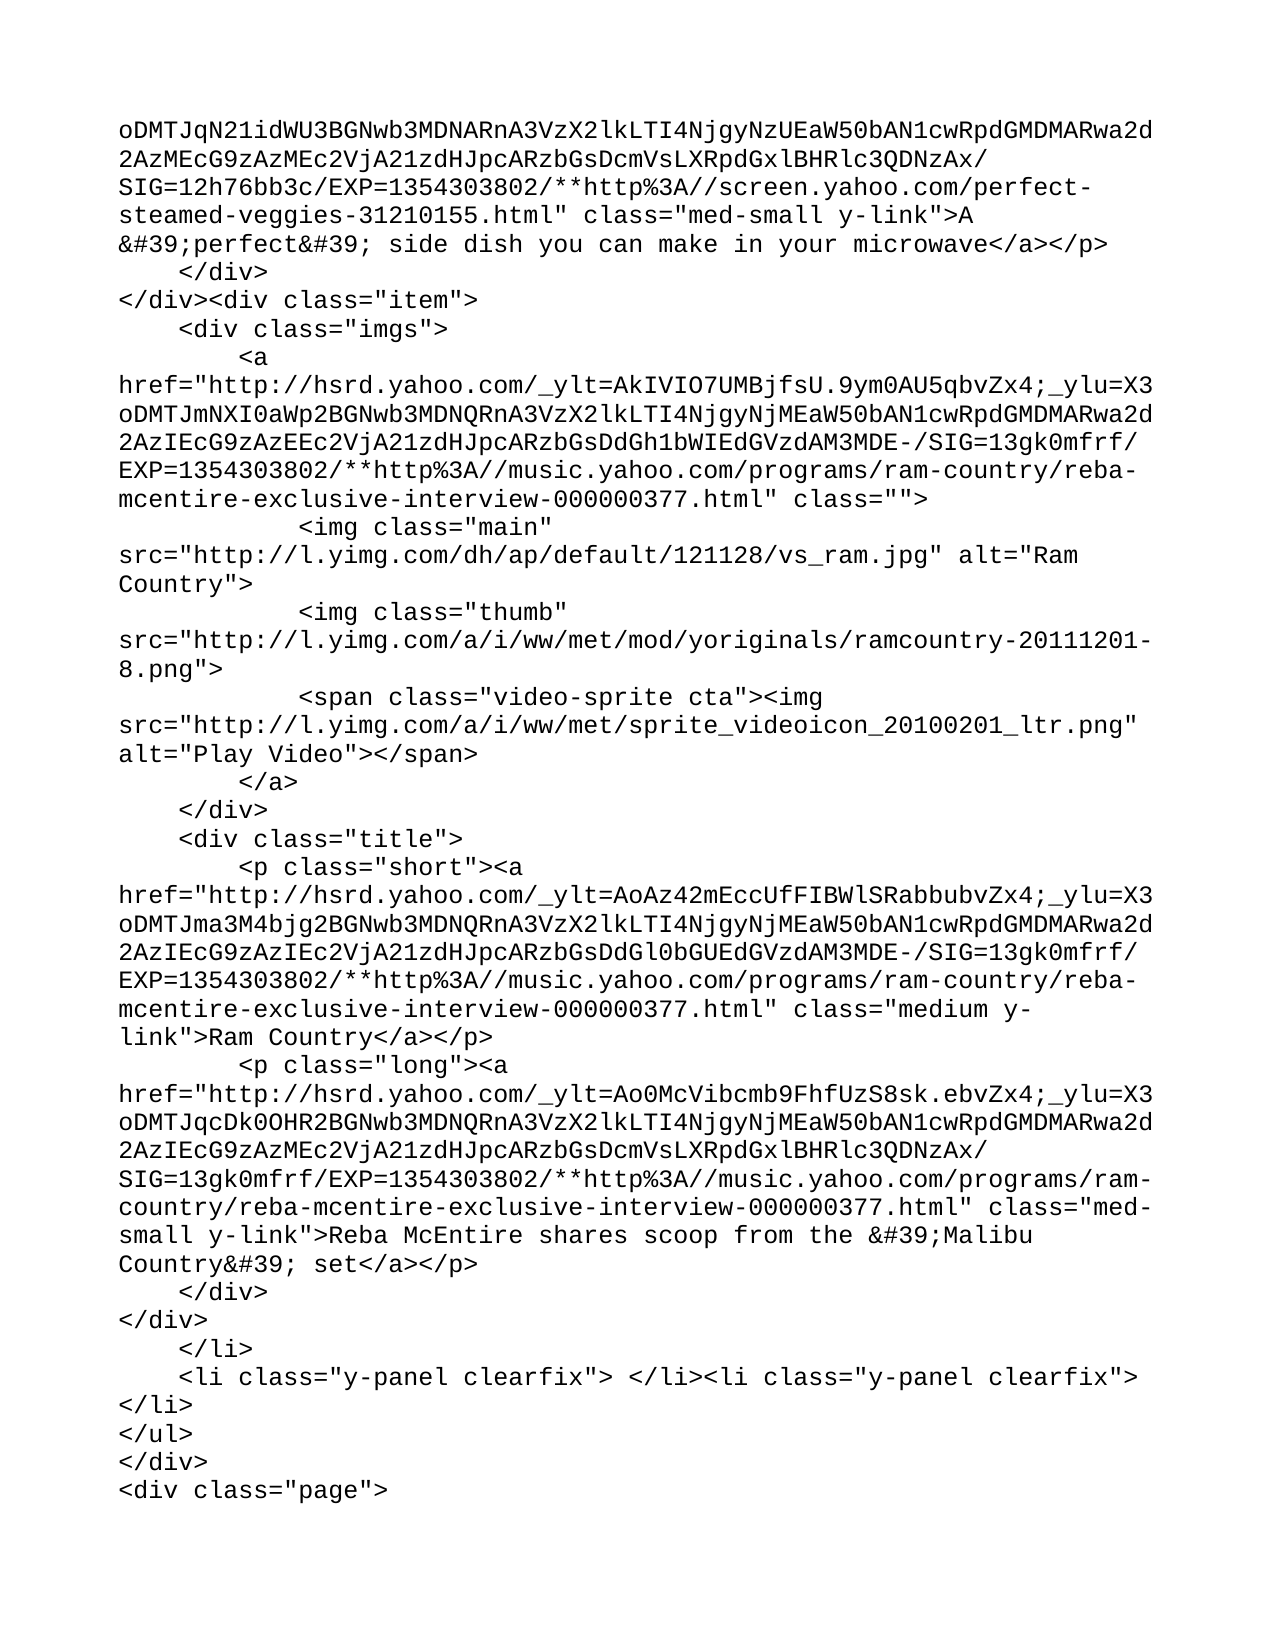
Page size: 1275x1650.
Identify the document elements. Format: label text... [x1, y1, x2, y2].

text <p class="short"><a href="http://hsrd.yahoo.com/_ylt=AoAz42mEccUfFIBWlSRabbubvZx4;_ylu=X3oDMTJma3M4bjg2BGNwb3MDNQRnA3VzX2lkLTI4NjgyNjMEaW50bAN1cwRpdGMDMARwa2d2AzIEcG9zAzIEc2VjA21zdHJpcARzbGsDdGl0bGUEdGVzdAM3MDE-/SIG=13gk0mfrf/EXP=1354303802/**http%3A//music.yahoo.com/programs/ram-country/reba-mcentire-exclusive-interview-000000377.html" class="medium y-link">Ram Country</a></p> [118, 855, 1157, 1053]
text </ul> [118, 1421, 1157, 1450]
text <div class="title"> [118, 826, 1157, 855]
text oDMTJqN21idWU3BGNwb3MDNARnA3VzX2lkLTI4NjgyNzUEaW50bAN1cwRpdGMDMARwa2d2AzMEcG9zAzMEc2VjA21zdHJpcARzbGsDcmVsLXRpdGxlBHRlc3QDNzAx/SIG=12h76bb3c/EXP=1354303802/**http%3A//screen.yahoo.com/perfect-steamed-veggies-31210155.html" class="med-small y-link">A &#39;perfect&#39; side dish you can make in your microwave</a></p> [118, 118, 1157, 260]
text <img class="thumb" src="http://l.yimg.com/a/i/ww/met/mod/yoriginals/ramcountry-20111201-8.png"> [118, 600, 1157, 685]
text </div> [118, 798, 1157, 826]
text <li class="y-panel clearfix"> </li><li class="y-panel clearfix"> </li> [118, 1365, 1157, 1421]
text </a> [118, 770, 1157, 798]
text </div><div class="item"> [118, 288, 1157, 316]
text <div class="page"> [118, 1478, 1157, 1506]
text </div> [118, 1280, 1157, 1308]
text <img class="main" src="http://l.yimg.com/dh/ap/default/121128/vs_ram.jpg" alt="Ram Country"> [118, 515, 1157, 600]
text </div> [118, 1308, 1157, 1336]
text </li> [118, 1336, 1157, 1365]
text <a href="http://hsrd.yahoo.com/_ylt=AkIVIO7UMBjfsU.9ym0AU5qbvZx4;_ylu=X3oDMTJmNXI0aWp2BGNwb3MDNQRnA3VzX2lkLTI4NjgyNjMEaW50bAN1cwRpdGMDMARwa2d2AzIEcG9zAzEEc2VjA21zdHJpcARzbGsDdGh1bWIEdGVzdAM3MDE-/SIG=13gk0mfrf/EXP=1354303802/**http%3A//music.yahoo.com/programs/ram-country/reba-mcentire-exclusive-interview-000000377.html" class=""> [118, 345, 1157, 515]
text <span class="video-sprite cta"><img src="http://l.yimg.com/a/i/ww/met/sprite_videoicon_20100201_ltr.png" alt="Play Video"></span> [118, 685, 1157, 770]
text <p class="long"><a href="http://hsrd.yahoo.com/_ylt=Ao0McVibcmb9FhfUzS8sk.ebvZx4;_ylu=X3oDMTJqcDk0OHR2BGNwb3MDNQRnA3VzX2lkLTI4NjgyNjMEaW50bAN1cwRpdGMDMARwa2d2AzIEcG9zAzMEc2VjA21zdHJpcARzbGsDcmVsLXRpdGxlBHRlc3QDNzAx/SIG=13gk0mfrf/EXP=1354303802/**http%3A//music.yahoo.com/programs/ram-country/reba-mcentire-exclusive-interview-000000377.html" class="med-small y-link">Reba McEntire shares scoop from the &#39;Malibu Country&#39; set</a></p> [118, 1053, 1157, 1280]
text <div class="imgs"> [118, 316, 1157, 345]
text </div> [118, 260, 1157, 288]
text </div> [118, 1450, 1157, 1478]
